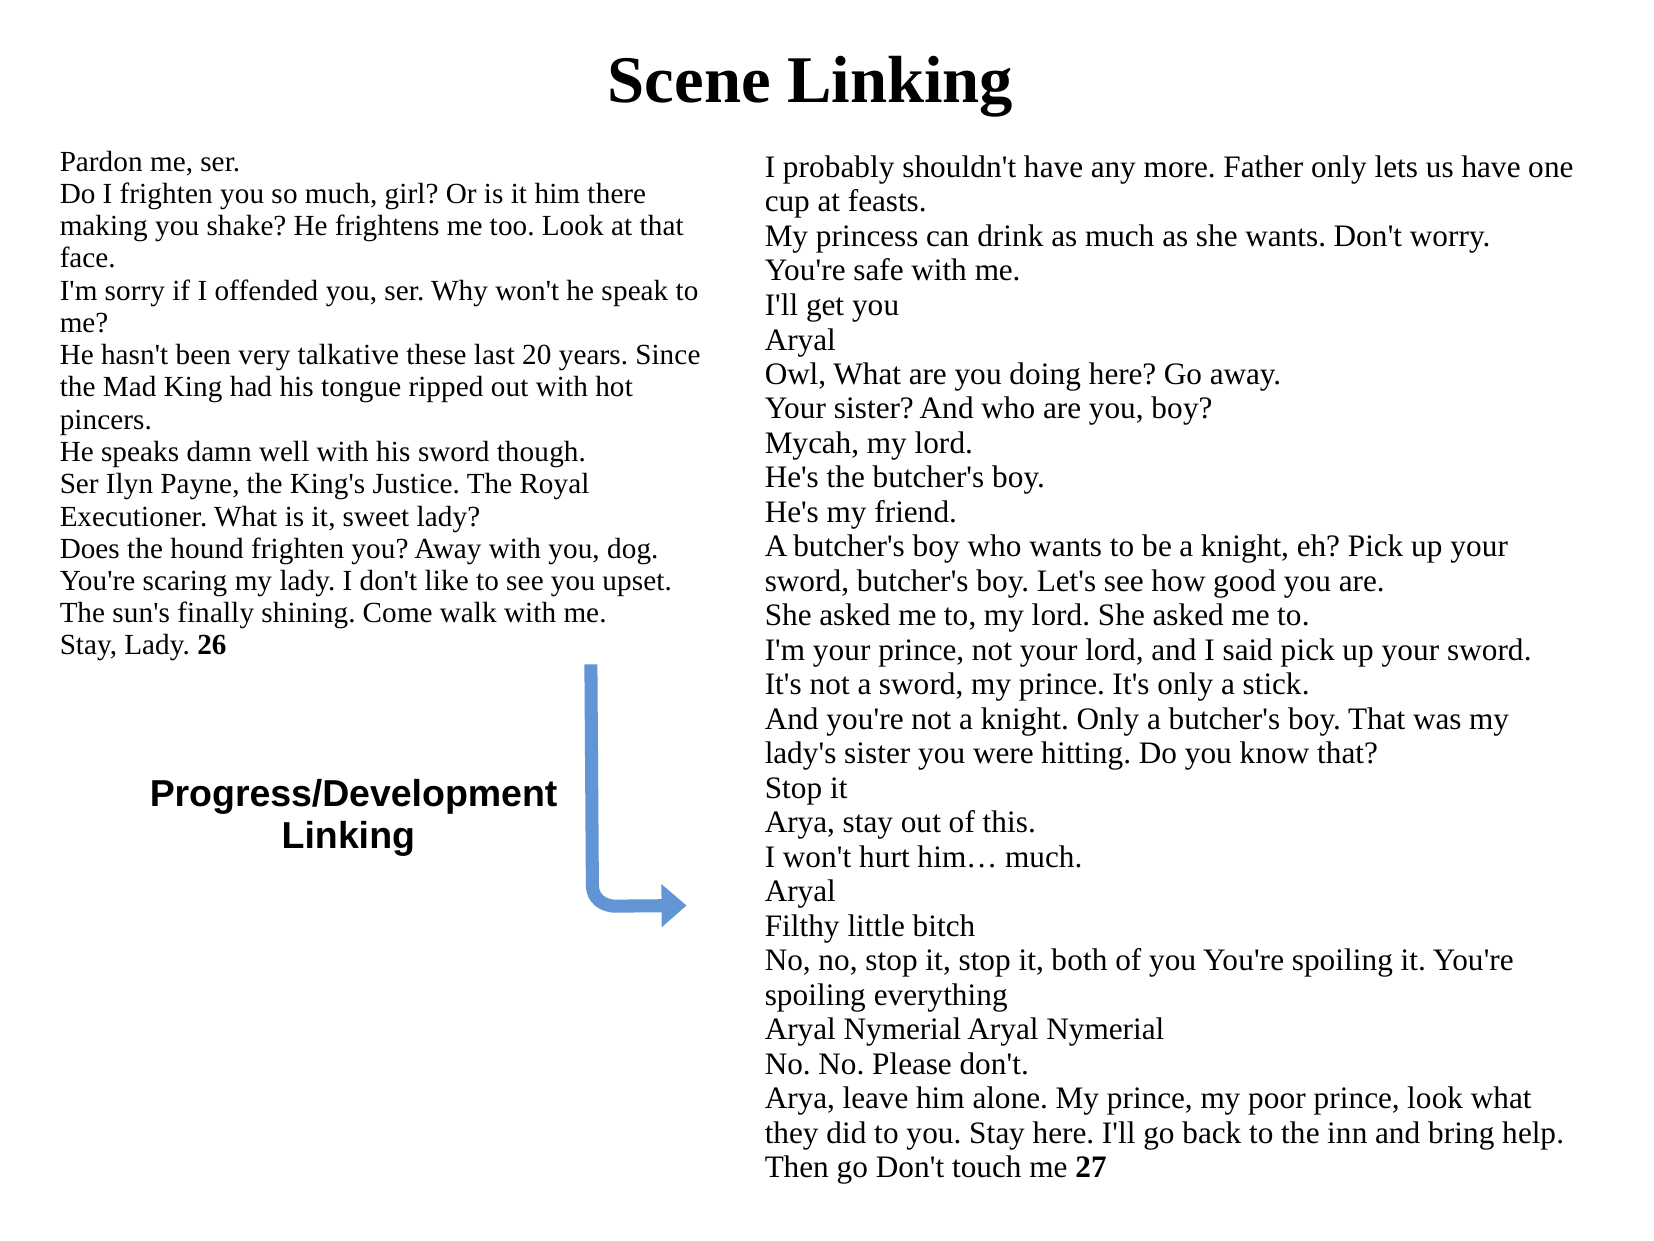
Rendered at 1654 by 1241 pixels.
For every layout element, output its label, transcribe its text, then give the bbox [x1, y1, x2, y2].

text_box Progress/Development Linking [135, 765, 573, 864]
title Scene Linking [75, 30, 1564, 131]
picture [581, 660, 691, 930]
text_box I probably shouldn't have any more. Father only lets us have one cup at feasts. My princess can drink as much as she wants. Don't worry. You're safe with me. I'll get you Aryal Owl, What are you doing here? Go away. Your sister? And who are you, boy? Mycah, my lord. He's the butcher's boy. He's my friend. A butcher's boy who wants to be a knight, eh? Pick up your sword, butcher's boy. Let's see how good you are. She asked me to, my lord. She asked me to. I'm your prince, not your lord, and I said pick up your sword. It's not a sword, my prince. It's only a stick. And you're not a knight. Only a butcher's boy. That was my lady's sister you were hitting. Do you know that? Stop it Arya, stay out of this. I won't hurt him… much. Aryal Filthy little bitch No, no, stop it, stop it, both of you You're spoiling it. You're spoiling everything Aryal Nymerial Aryal Nymerial No. No. Please don't. Arya, leave him alone. My prince, my poor prince, look what they did to you. Stay here. I'll go back to the inn and bring help. Then go Don't touch me 27 [750, 142, 1591, 1227]
text_box Pardon me, ser. Do I frighten you so much, girl? Or is it him there making you shake? He frightens me too. Look at that face. I'm sorry if I offended you, ser. Why won't he speak to me? He hasn't been very talkative these last 20 years. Since the Mad King had his tongue ripped out with hot pincers. He speaks damn well with his sword though. Ser Ilyn Payne, the King's Justice. The Royal Executioner. What is it, sweet lady? Does the hound frighten you? Away with you, dog. You're scaring my lady. I don't like to see you upset. The sun's finally shining. Come walk with me. Stay, Lady. 26 [45, 137, 736, 669]
